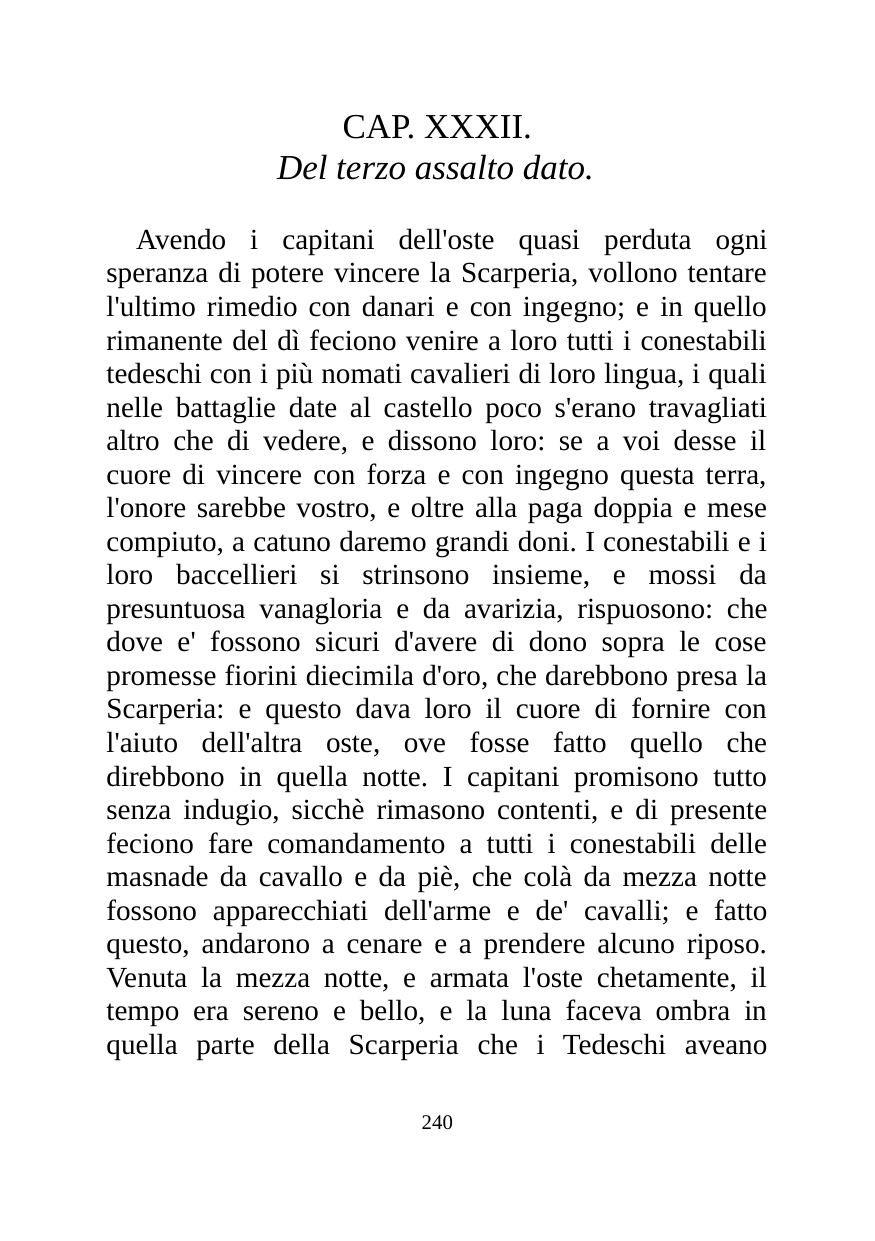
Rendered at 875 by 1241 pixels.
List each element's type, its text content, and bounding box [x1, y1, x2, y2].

text Avendo i capitani dell'oste quasi perduta ogni speranza di potere vincere la Scarperia, vollono tentare l'ultimo rimedio con danari e con ingegno; e in quello rimanente del dì feciono venire a loro tutti i conestabili tedeschi con i più nomati cavalieri di loro lingua, i quali nelle battaglie date al castello poco s'erano travagliati altro che di vedere, e dissono loro: se a voi desse il cuore di vincere con forza e con ingegno questa terra, l'onore sarebbe vostro, e oltre alla paga doppia e mese compiuto, a catuno daremo grandi doni. I conestabili e i loro baccellieri si strinsono insieme, e mossi da presuntuosa vanagloria e da avarizia, rispuosono: che dove e' fossono sicuri d'avere di dono sopra le cose promesse fiorini diecimila d'oro, che darebbono presa la Scarperia: e questo dava loro il cuore di fornire con l'aiuto dell'altra oste, ove fosse fatto quello che direbbono in quella notte. I capitani promisono tutto senza indugio, sicchè rimasono contenti, e di presente feciono fare comandamento a tutti i conestabili delle masnade da cavallo e da piè, che colà da mezza notte fossono apparecchiati dell'arme e de' cavalli; e fatto questo, andarono a cenare e a prendere alcuno riposo. Venuta la mezza notte, e armata l'oste chetamente, il tempo era sereno e bello, e la luna faceva ombra in quella parte della Scarperia che i Tedeschi aveano [106, 222, 768, 1061]
subtitle CAP. XXXII. Del terzo assalto dato. [106, 106, 768, 187]
